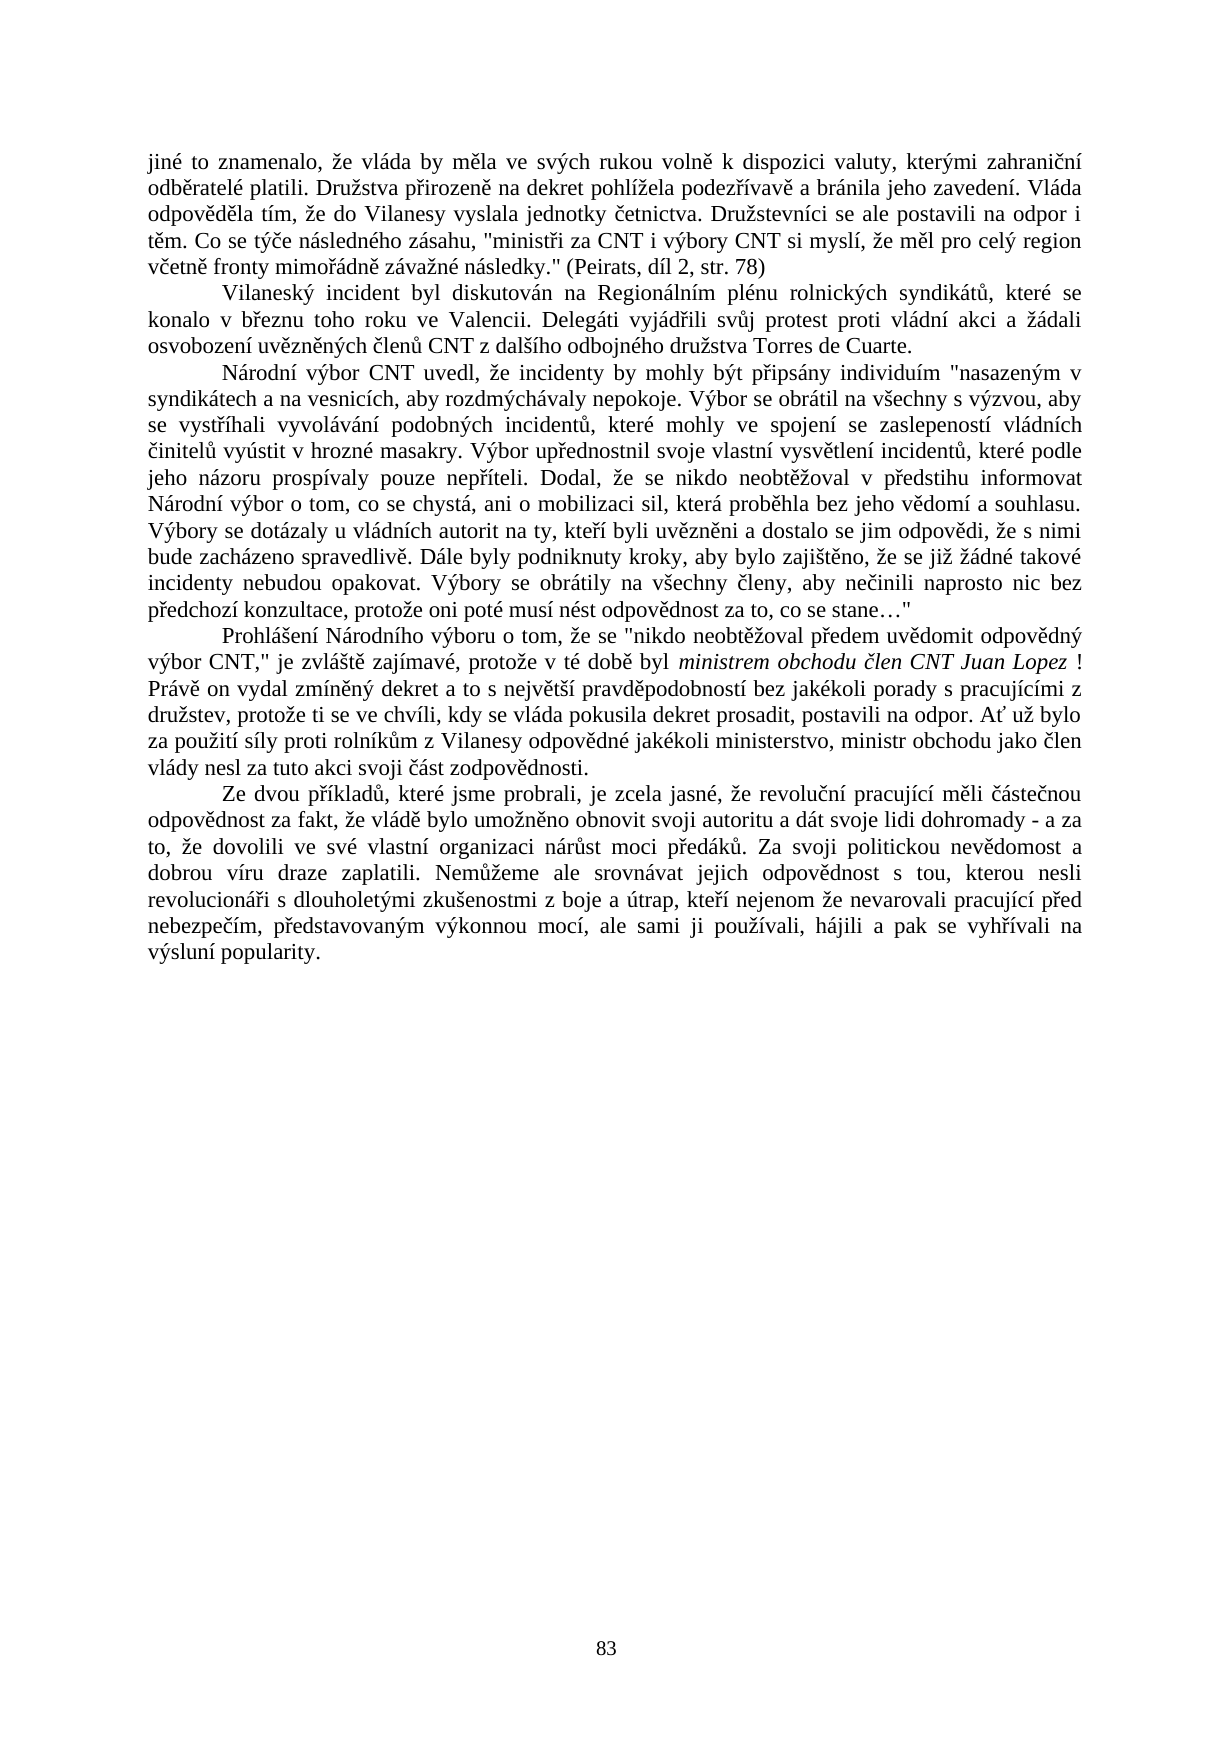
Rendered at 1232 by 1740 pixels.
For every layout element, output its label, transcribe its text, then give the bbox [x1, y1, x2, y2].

text Vilaneský incident byl diskutován na Regionálním plénu rolnických syndikátů, které se konalo v březnu toho roku ve Valencii. Delegáti vyjádřili svůj protest proti vládní akci a žádali osvobození uvězněných členů CNT z dalšího odbojného družstva Torres de Cuarte. [148, 279, 1083, 358]
text Prohlášení Národního výboru o tom, že se "nikdo neobtěžoval předem uvědomit odpovědný výbor CNT," je zvláště zajímavé, protože v té době byl ministrem obchodu člen CNT Juan Lopez ! Právě on vydal zmíněný dekret a to s největší pravděpodobností bez jakékoli porady s pracujícími z družstev, protože ti se ve chvíli, kdy se vláda pokusila dekret prosadit, postavili na odpor. Ať už bylo za použití síly proti rolníkům z Vilanesy odpovědné jakékoli ministerstvo, ministr obchodu jako člen vlády nesl za tuto akci svoji část zodpovědnosti. [148, 622, 1083, 780]
text Národní výbor CNT uvedl, že incidenty by mohly být připsány individuím "nasazeným v syndikátech a na vesnicích, aby rozdmýchávaly nepokoje. Výbor se obrátil na všechny s výzvou, aby se vystříhali vyvolávání podobných incidentů, které mohly ve spojení se zaslepeností vládních činitelů vyústit v hrozné masakry. Výbor upřednostnil svoje vlastní vysvětlení incidentů, které podle jeho názoru prospívaly pouze nepříteli. Dodal, že se nikdo neobtěžoval v předstihu informovat Národní výbor o tom, co se chystá, ani o mobilizaci sil, která proběhla bez jeho vědomí a souhlasu. Výbory se dotázaly u vládních autorit na ty, kteří byli uvězněni a dostalo se jim odpovědi, že s nimi bude zacházeno spravedlivě. Dále byly podniknuty kroky, aby bylo zajištěno, že se již žádné takové incidenty nebudou opakovat. Výbory se obrátily na všechny členy, aby nečinili naprosto nic bez předchozí konzultace, protože oni poté musí nést odpovědnost za to, co se stane…" [148, 358, 1083, 622]
text jiné to znamenalo, že vláda by měla ve svých rukou volně k dispozici valuty, kterými zahraniční odběratelé platili. Družstva přirozeně na dekret pohlížela podezřívavě a bránila jeho zavedení. Vláda odpověděla tím, že do Vilanesy vyslala jednotky četnictva. Družstevníci se ale postavili na odpor i těm. Co se týče následného zásahu, "ministři za CNT i výbory CNT si myslí, že měl pro celý region včetně fronty mimořádně závažné následky." (Peirats, díl 2, str. 78) [148, 148, 1083, 279]
text Ze dvou příkladů, které jsme probrali, je zcela jasné, že revoluční pracující měli částečnou odpovědnost za fakt, že vládě bylo umožněno obnovit svoji autoritu a dát svoje lidi dohromady - a za to, že dovolili ve své vlastní organizaci nárůst moci předáků. Za svoji politickou nevědomost a dobrou víru draze zaplatili. Nemůžeme ale srovnávat jejich odpovědnost s tou, kterou nesli revolucionáři s dlouholetými zkušenostmi z boje a útrap, kteří nejenom že nevarovali pracující před nebezpečím, představovaným výkonnou mocí, ale sami ji používali, hájili a pak se vyhřívali na výsluní popularity. [148, 780, 1083, 965]
